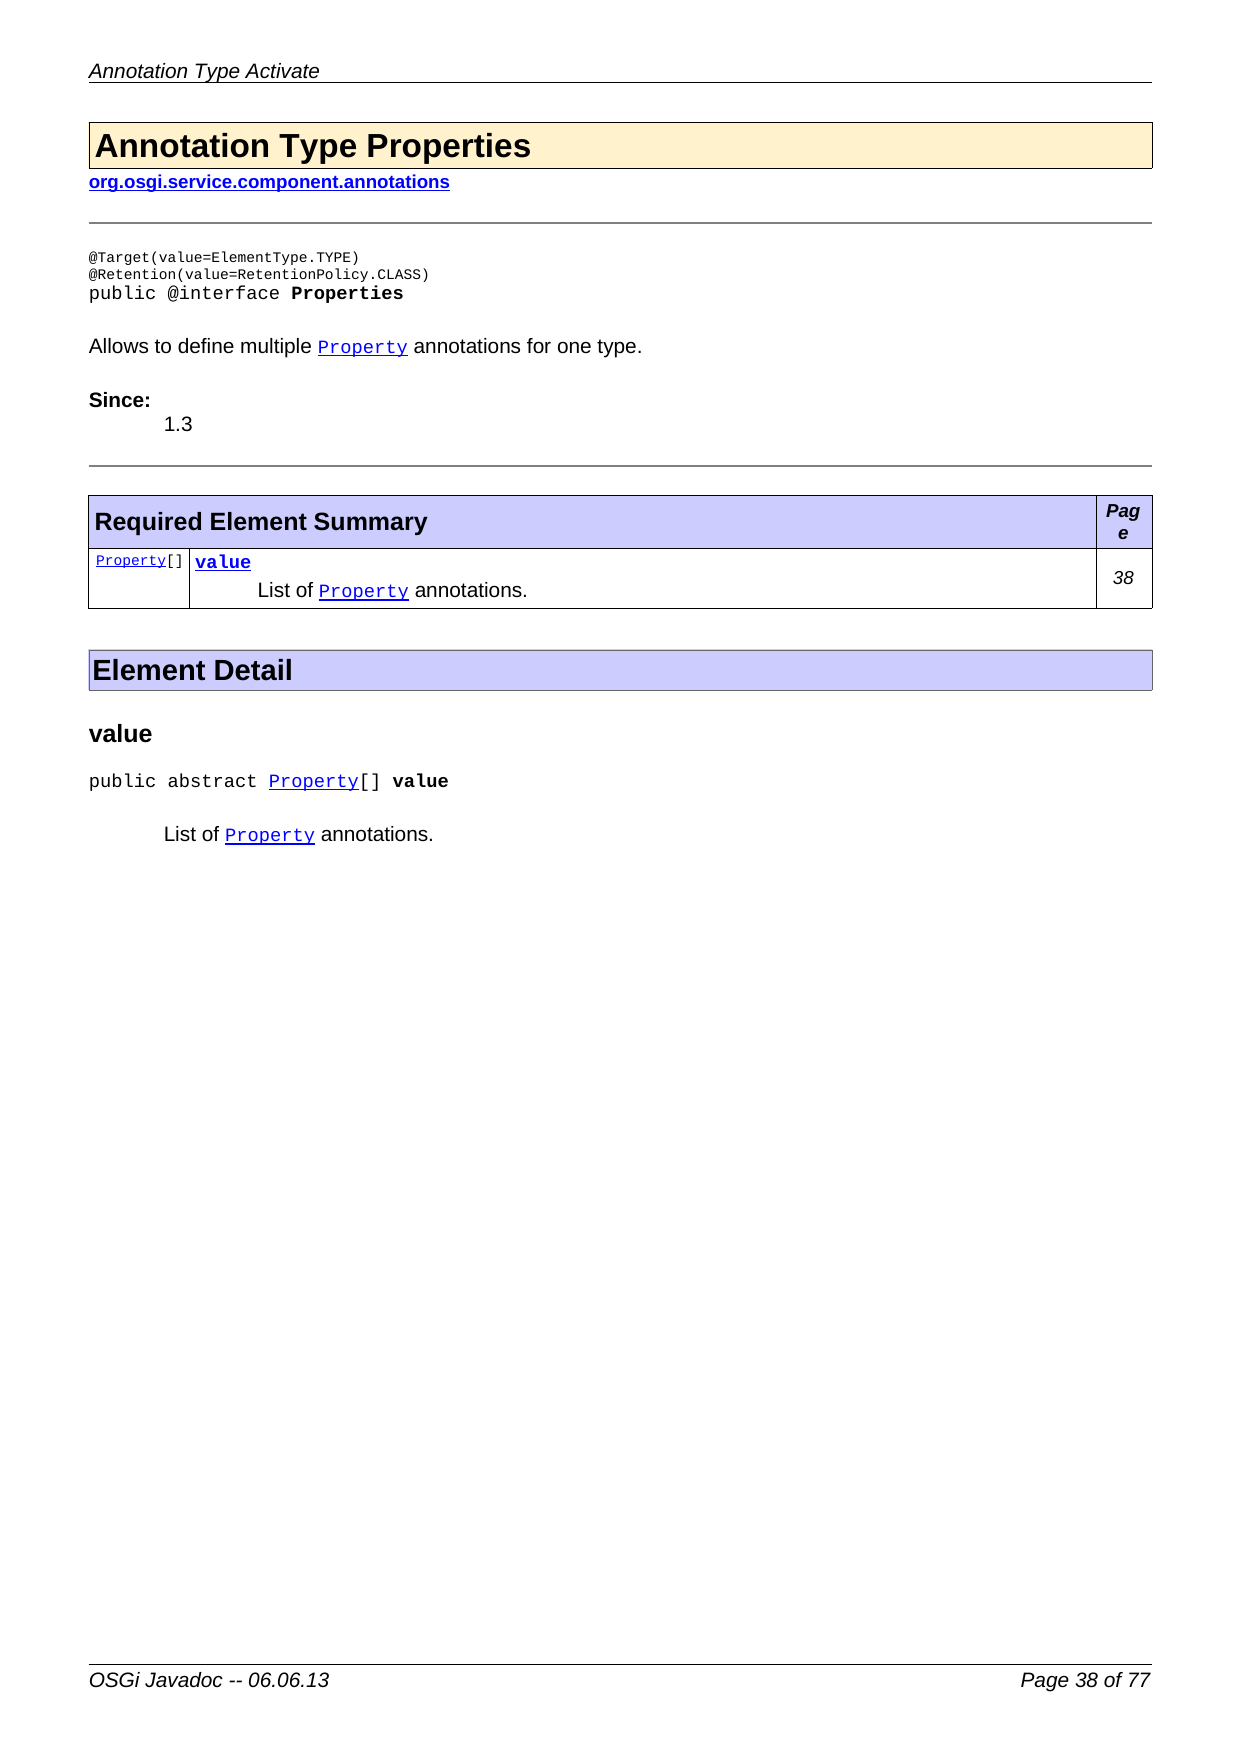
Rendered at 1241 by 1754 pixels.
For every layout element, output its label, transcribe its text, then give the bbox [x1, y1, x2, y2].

text org.osgi.service.component.annotations [88, 171, 1152, 193]
table_cell value List of Property annotations. [190, 549, 1096, 608]
table_cell [1097, 549, 1152, 608]
text @Target(value=ElementType.TYPE) @Retention(value=RetentionPolicy.CLASS) public @interface Properties [88, 250, 1152, 305]
text Allows to define multiple Property annotations for one type. [88, 334, 1152, 359]
text List of Property annotations. [163, 822, 1152, 847]
text public abstract Property[] value [88, 772, 1152, 793]
table_cell Property[] [89, 549, 189, 608]
subtitle Element Detail [90, 651, 1152, 690]
text 1.3 [163, 412, 1152, 436]
text Since: [88, 388, 1152, 412]
subtitle value [88, 719, 1152, 747]
table_header Page [1097, 496, 1152, 548]
table_header Required Element Summary [89, 496, 1096, 548]
subtitle Annotation Type Properties [90, 123, 1152, 168]
